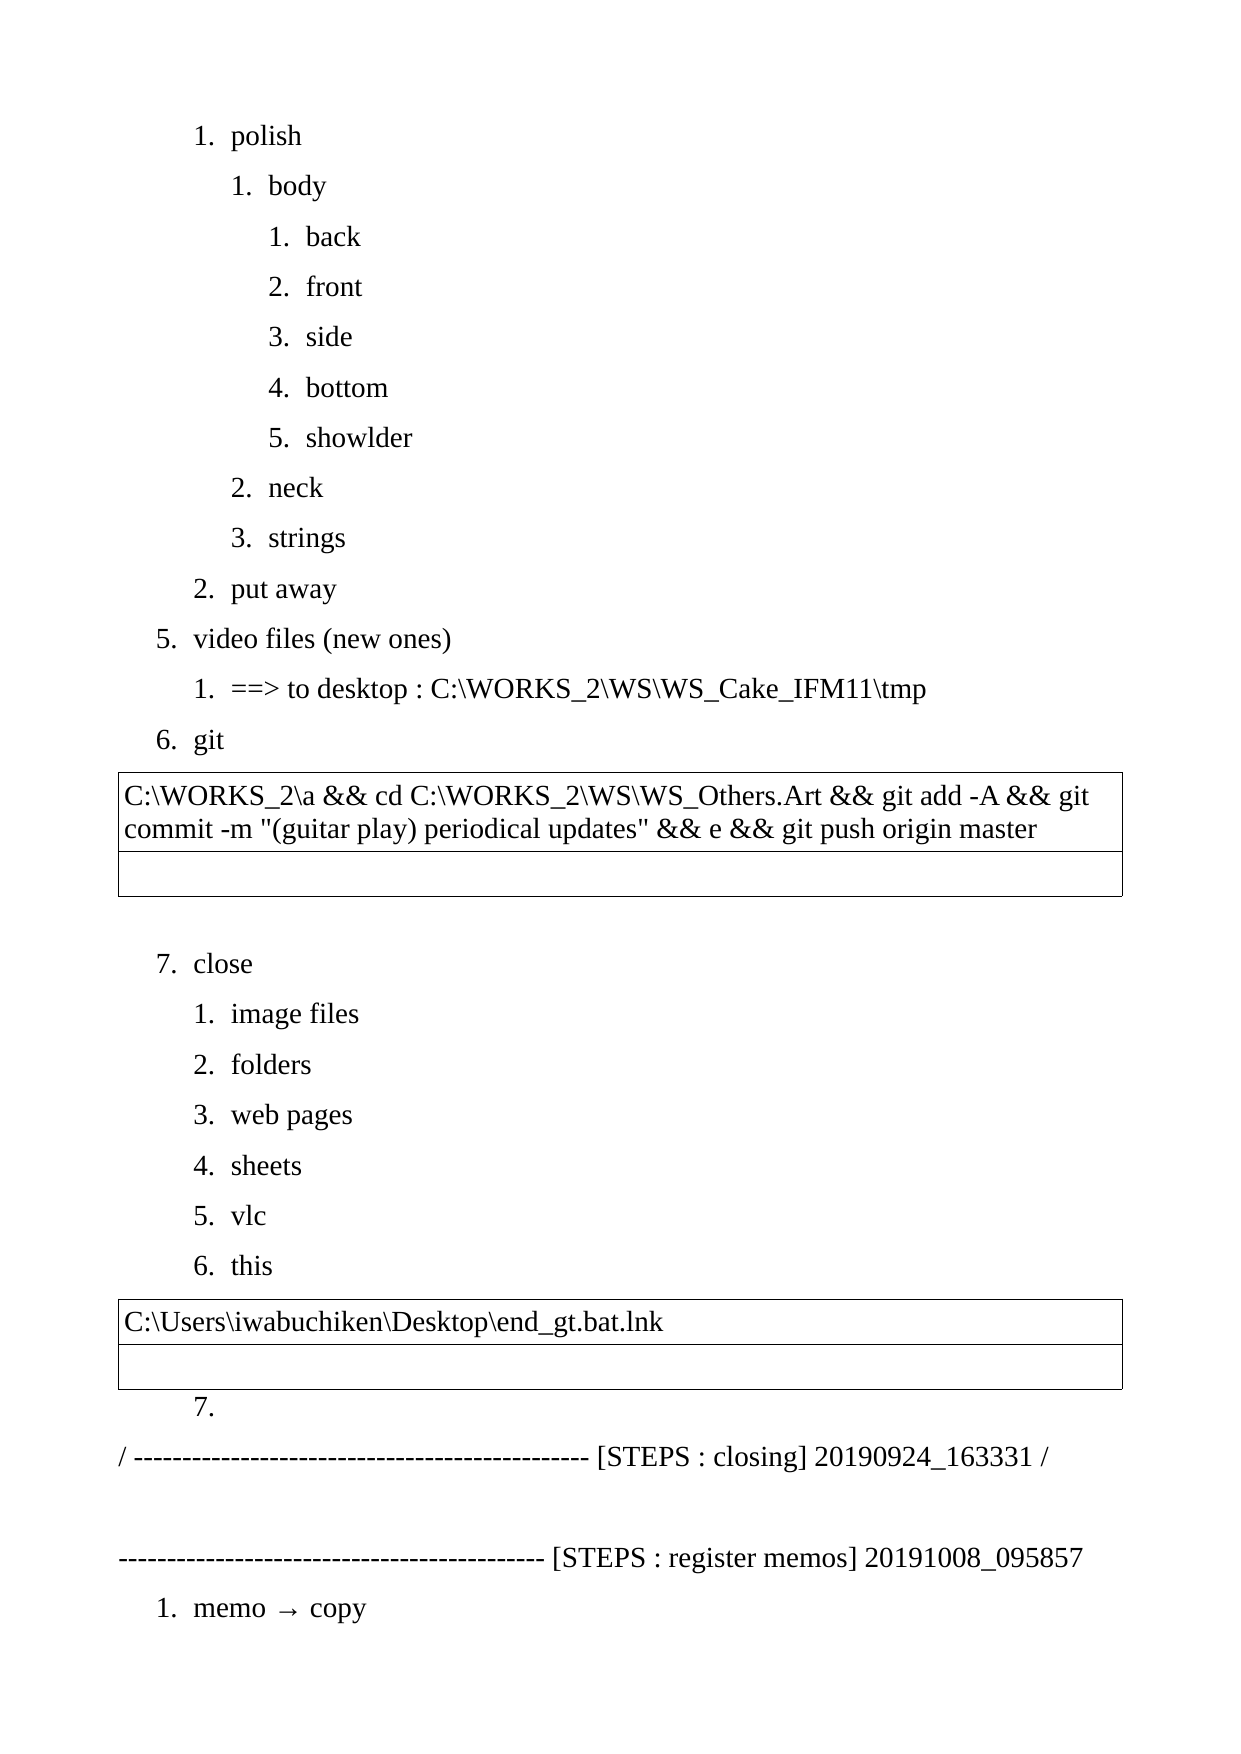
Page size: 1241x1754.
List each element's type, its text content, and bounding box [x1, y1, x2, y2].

list ==> to desktop : C:\WORKS_2\WS\WS_Cake_IFM11\tmp [193, 672, 1122, 705]
list back [268, 219, 1122, 252]
table_cell [119, 852, 1122, 896]
list body [231, 168, 1122, 202]
list memo → copy [156, 1590, 1122, 1624]
list web pages [193, 1097, 1122, 1131]
list video files (new ones) [156, 621, 1122, 655]
list bottom [268, 370, 1122, 403]
table_cell [119, 1345, 1122, 1389]
list showlder [268, 420, 1122, 453]
list polish [193, 118, 1122, 152]
table_header C:\WORKS_2\a && cd C:\WORKS_2\WS\WS_Others.Art && git add -A && git commit -m "(guitar play) periodical updates" && e && git push origin master [119, 773, 1122, 851]
list side [268, 319, 1122, 353]
text -------------------------------------------- [STEPS : register memos] 20191008_095857 [118, 1540, 1122, 1573]
list this [193, 1248, 1122, 1282]
table_header C:\Users\iwabuchiken\Desktop\end_gt.bat.lnk [119, 1300, 1122, 1344]
list image files [193, 997, 1122, 1030]
list folders [193, 1047, 1122, 1081]
list close [156, 946, 1122, 980]
list sheets [193, 1148, 1122, 1181]
list strings [231, 521, 1122, 554]
list front [268, 269, 1122, 303]
list vlc [193, 1198, 1122, 1231]
list put away [193, 571, 1122, 604]
text / ----------------------------------------------- [STEPS : closing] 20190924_163331 / [118, 1439, 1122, 1473]
list git [156, 722, 1122, 755]
list neck [231, 470, 1122, 504]
